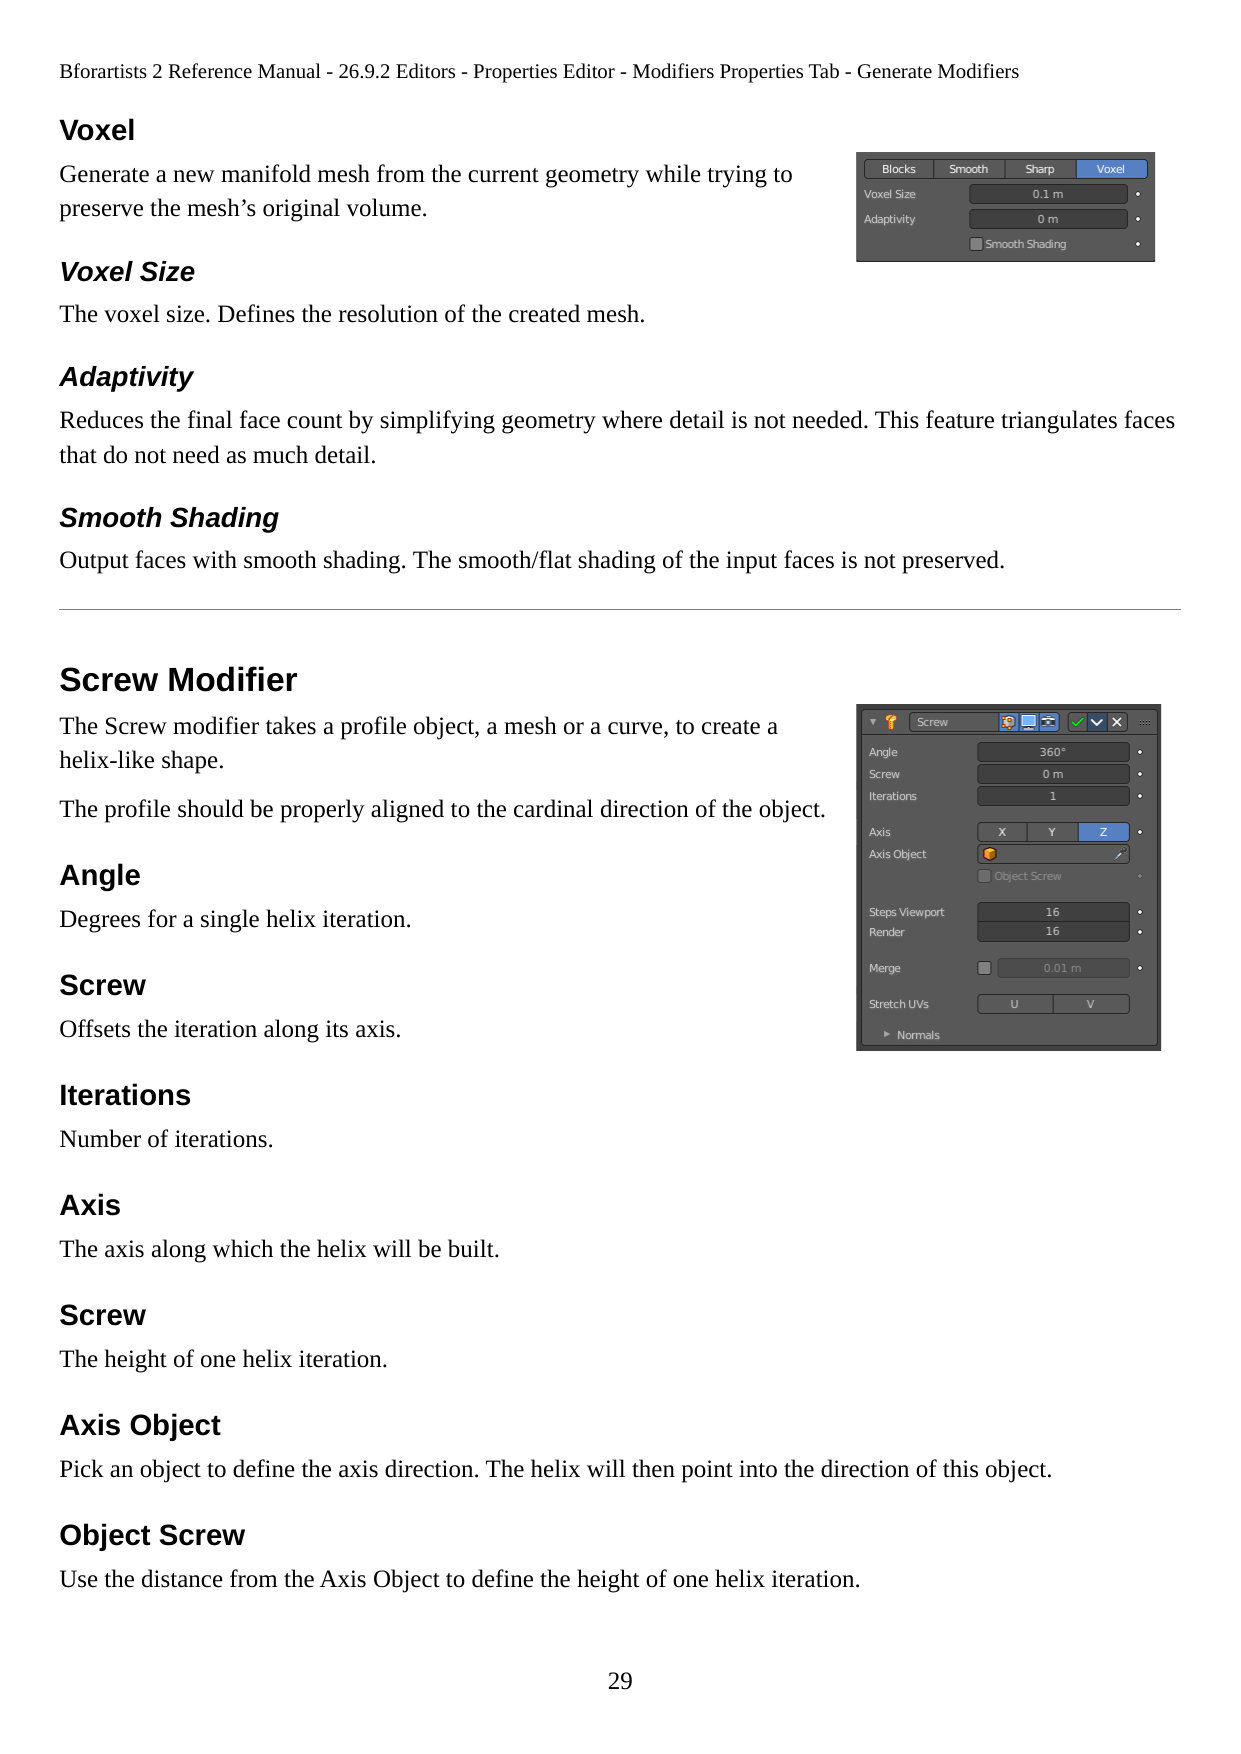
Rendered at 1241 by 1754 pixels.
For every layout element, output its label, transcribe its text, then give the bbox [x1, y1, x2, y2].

picture [856, 152, 1156, 262]
text Use the distance from the Axis Object to define the height of one helix iteration. [59, 1564, 1181, 1592]
picture [856, 704, 1162, 1051]
text Generate a new manifold mesh from the current geometry while trying to preserve the mesh’s original volume. [59, 159, 856, 222]
subtitle Voxel [59, 113, 1181, 146]
subtitle Screw Modifier [59, 660, 1181, 698]
subtitle Smooth Shading [59, 501, 1181, 533]
subtitle Angle [59, 858, 856, 892]
text Offsets the iteration along its axis. [59, 1014, 856, 1043]
subtitle [1162, 968, 1181, 1002]
text The Screw modifier takes a profile object, a mesh or a curve, to create a helix-like shape. [59, 711, 856, 774]
text Output faces with smooth shading. The smooth/flat shading of the input faces is not preserved. [59, 546, 1181, 574]
subtitle Voxel Size [59, 255, 1181, 287]
text Degrees for a single helix iteration. [59, 904, 856, 933]
subtitle Axis Object [59, 1407, 1181, 1441]
subtitle [1162, 858, 1181, 892]
text The profile should be properly aligned to the cardinal direction of the object. [59, 794, 856, 823]
text The axis along which the helix will be built. [59, 1234, 1181, 1263]
text The voxel size. Defines the resolution of the created mesh. [59, 299, 1181, 328]
subtitle Axis [59, 1188, 1181, 1221]
text Pick an object to define the axis direction. The helix will then point into the direction of this object. [59, 1454, 1181, 1482]
subtitle Screw [59, 1298, 1181, 1331]
subtitle Adaptivity [59, 361, 1181, 393]
text Reduces the final face count by simplifying geometry where detail is not needed. This feature triangulates faces that do not need as much detail. [59, 405, 1181, 468]
text Number of iterations. [59, 1124, 1181, 1153]
subtitle Object Screw [59, 1517, 1181, 1551]
text The height of one helix iteration. [59, 1344, 1181, 1373]
subtitle Screw [59, 968, 856, 1002]
subtitle Iterations [59, 1078, 1181, 1112]
